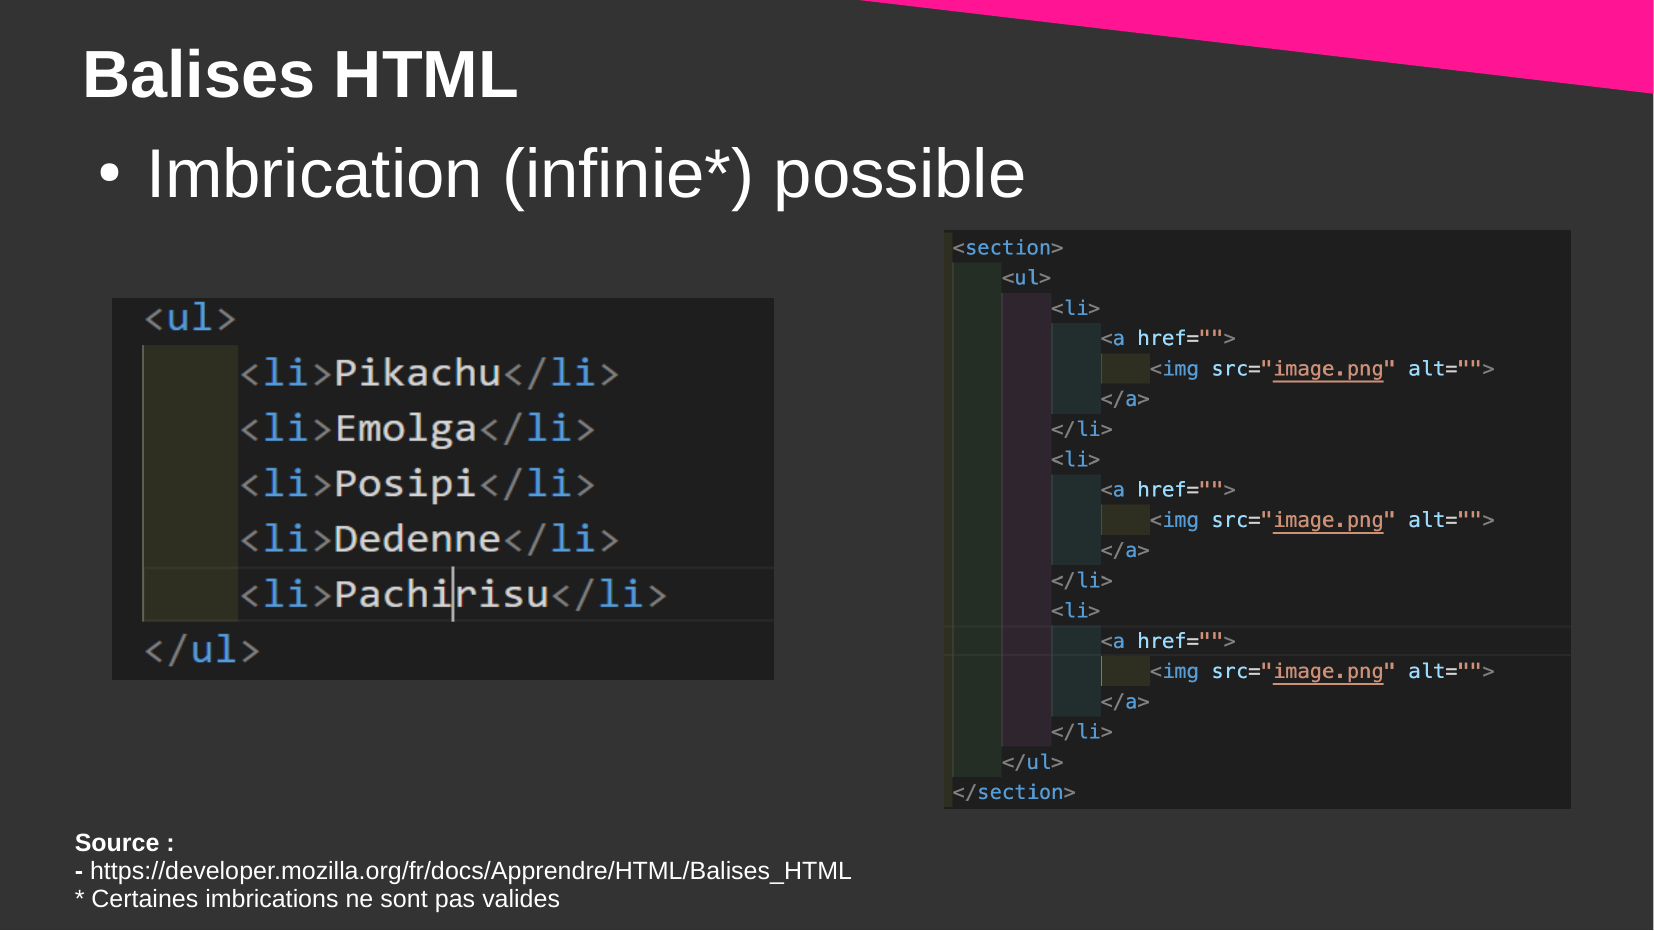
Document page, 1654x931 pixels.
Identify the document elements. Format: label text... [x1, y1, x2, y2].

list Imbrication (infinie*) possible [80, 135, 1217, 213]
title Balises HTML [82, 37, 1571, 114]
text_box Source : - https://developer.mozilla.org/fr/docs/Apprendre/HTML/Balises_HTML * Certaines imbrications ne sont pas valides [59, 821, 1546, 920]
picture [944, 230, 1571, 810]
text_box [858, 0, 1654, 94]
picture [112, 298, 774, 680]
